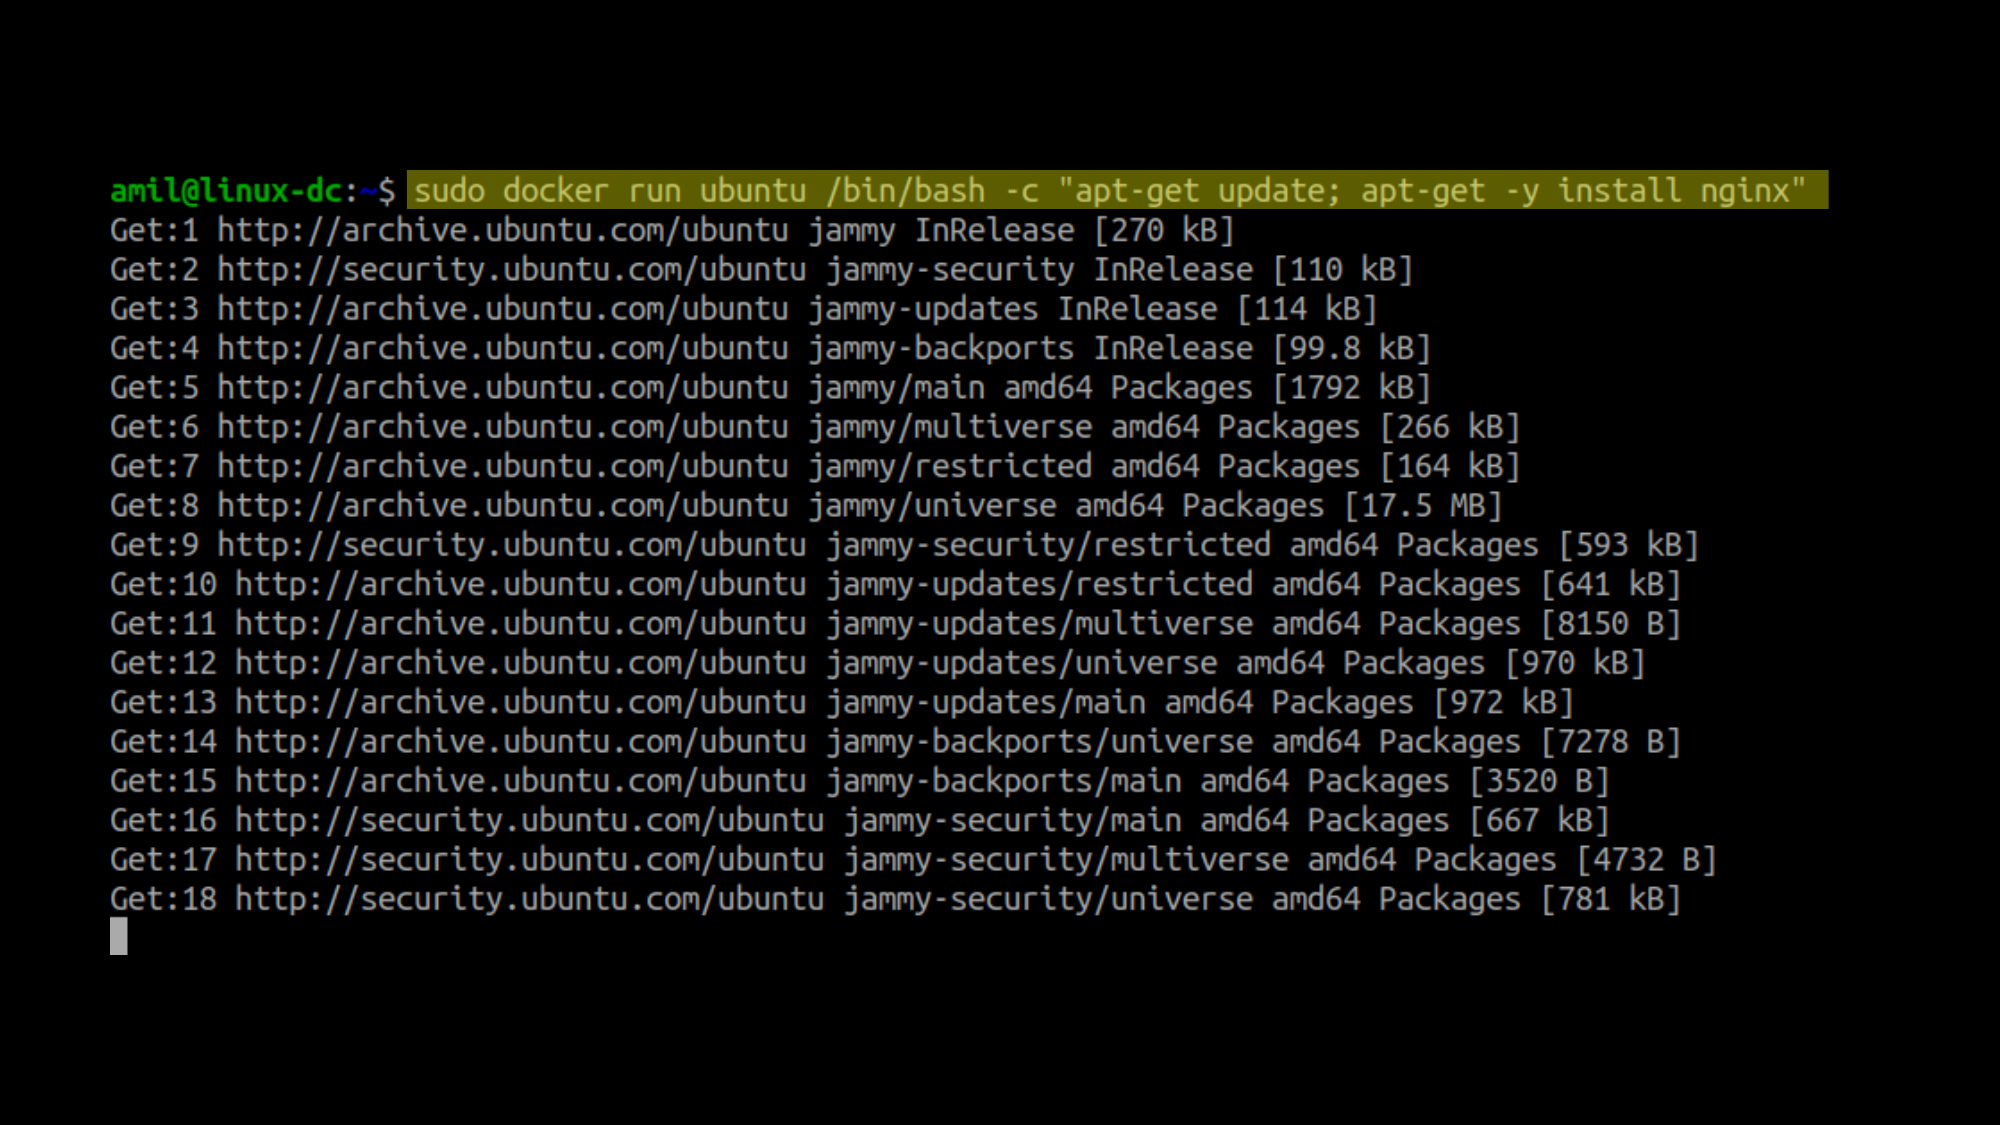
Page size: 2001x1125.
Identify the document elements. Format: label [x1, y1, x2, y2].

text_box [406, 170, 1829, 209]
picture [110, 170, 1890, 955]
